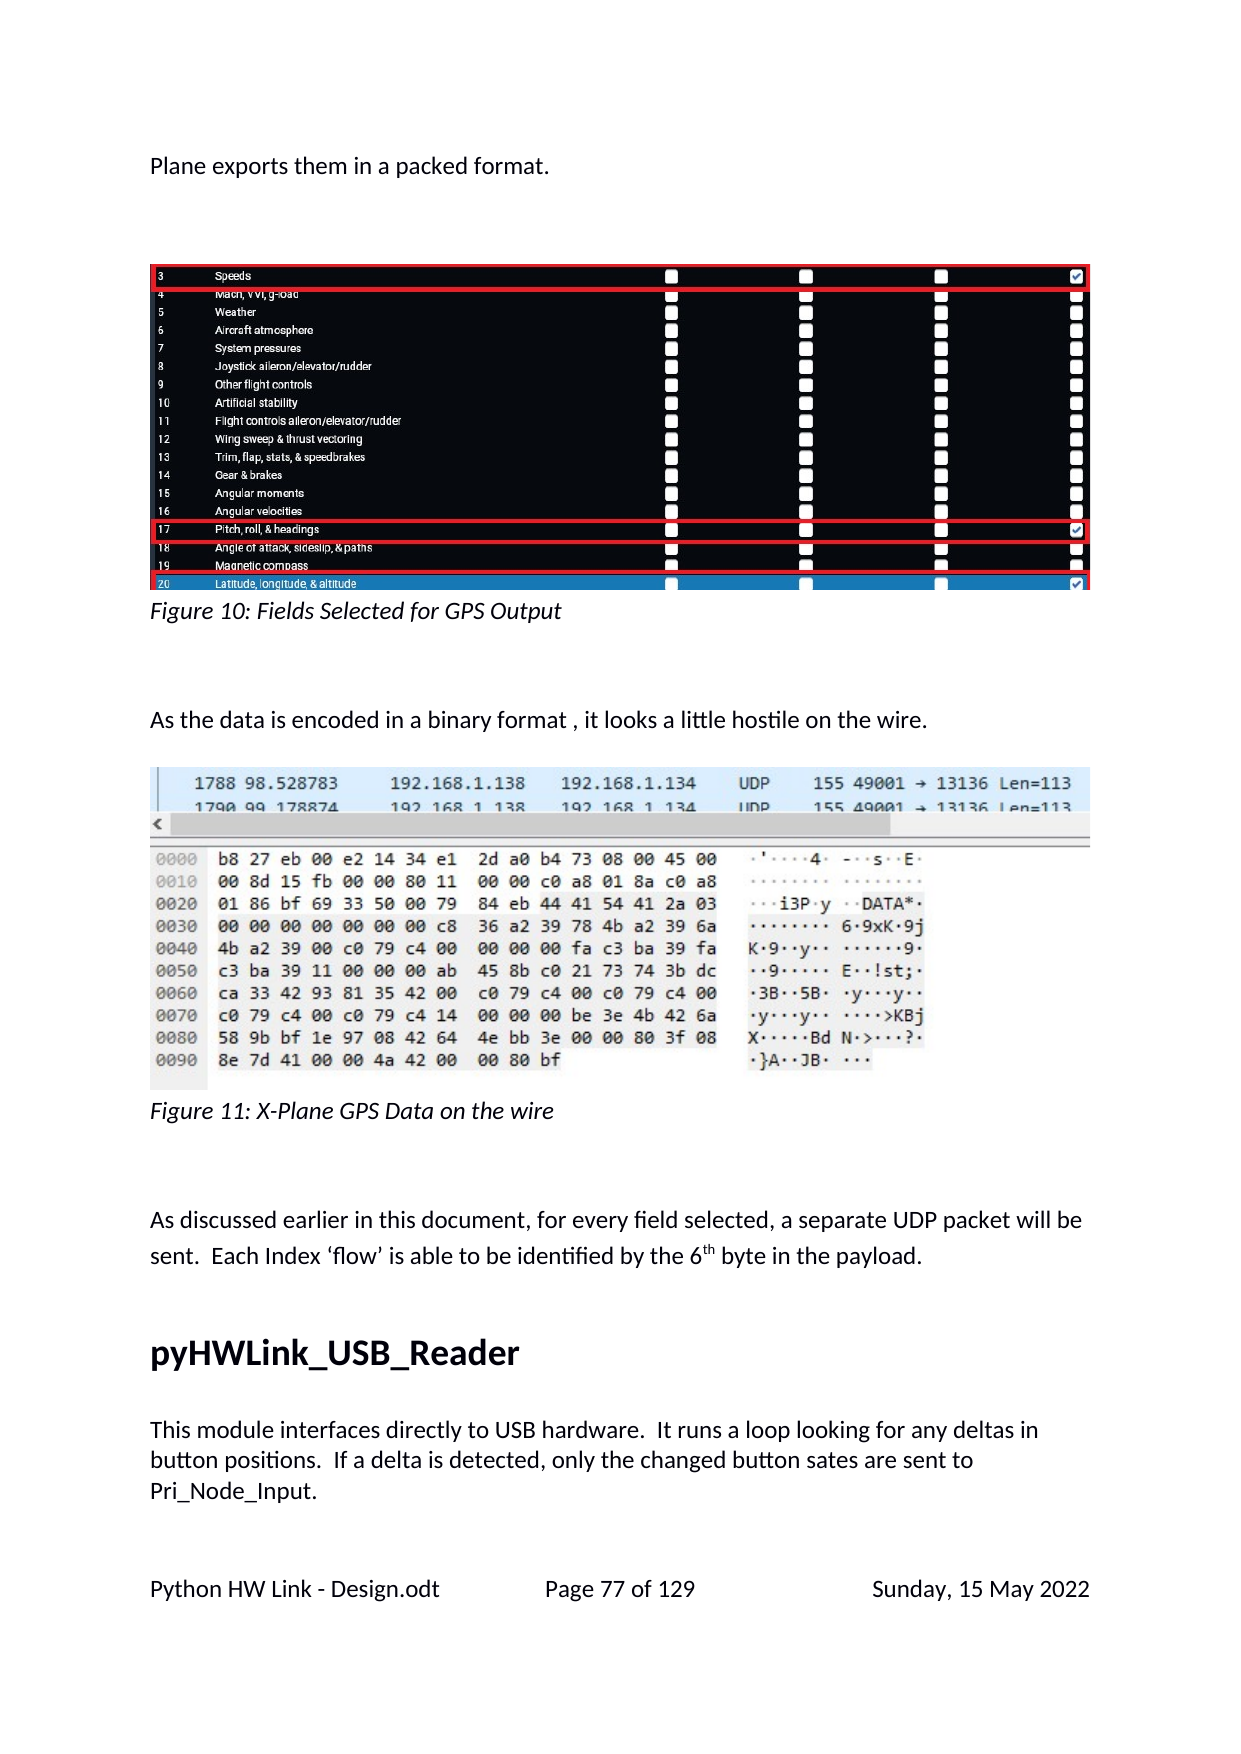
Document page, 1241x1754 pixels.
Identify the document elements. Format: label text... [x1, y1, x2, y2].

text As the data is encoded in a binary format , it looks a little hostile on the wire. [150, 704, 1090, 734]
text As discussed earlier in this document, for every field selected, a separate UDP packet will be sent. Each Index ‘flow’ is able to be identified by the 6th byte in the payload. [150, 1204, 1090, 1271]
picture [150, 264, 1091, 590]
picture [150, 767, 1091, 1090]
text This module interfaces directly to USB hardware. It runs a loop looking for any deltas in button positions. If a delta is detected, only the changed button sates are sent to Pri_Node_Input. [150, 1414, 1090, 1505]
text Figure 11: X-Plane GPS Data on the wire [150, 1090, 1090, 1126]
text Plane exports them in a packed format. [150, 150, 1090, 181]
text Figure 10: Fields Selected for GPS Output [150, 590, 1090, 626]
subtitle pyHWLink_USB_Reader [150, 1329, 1090, 1375]
